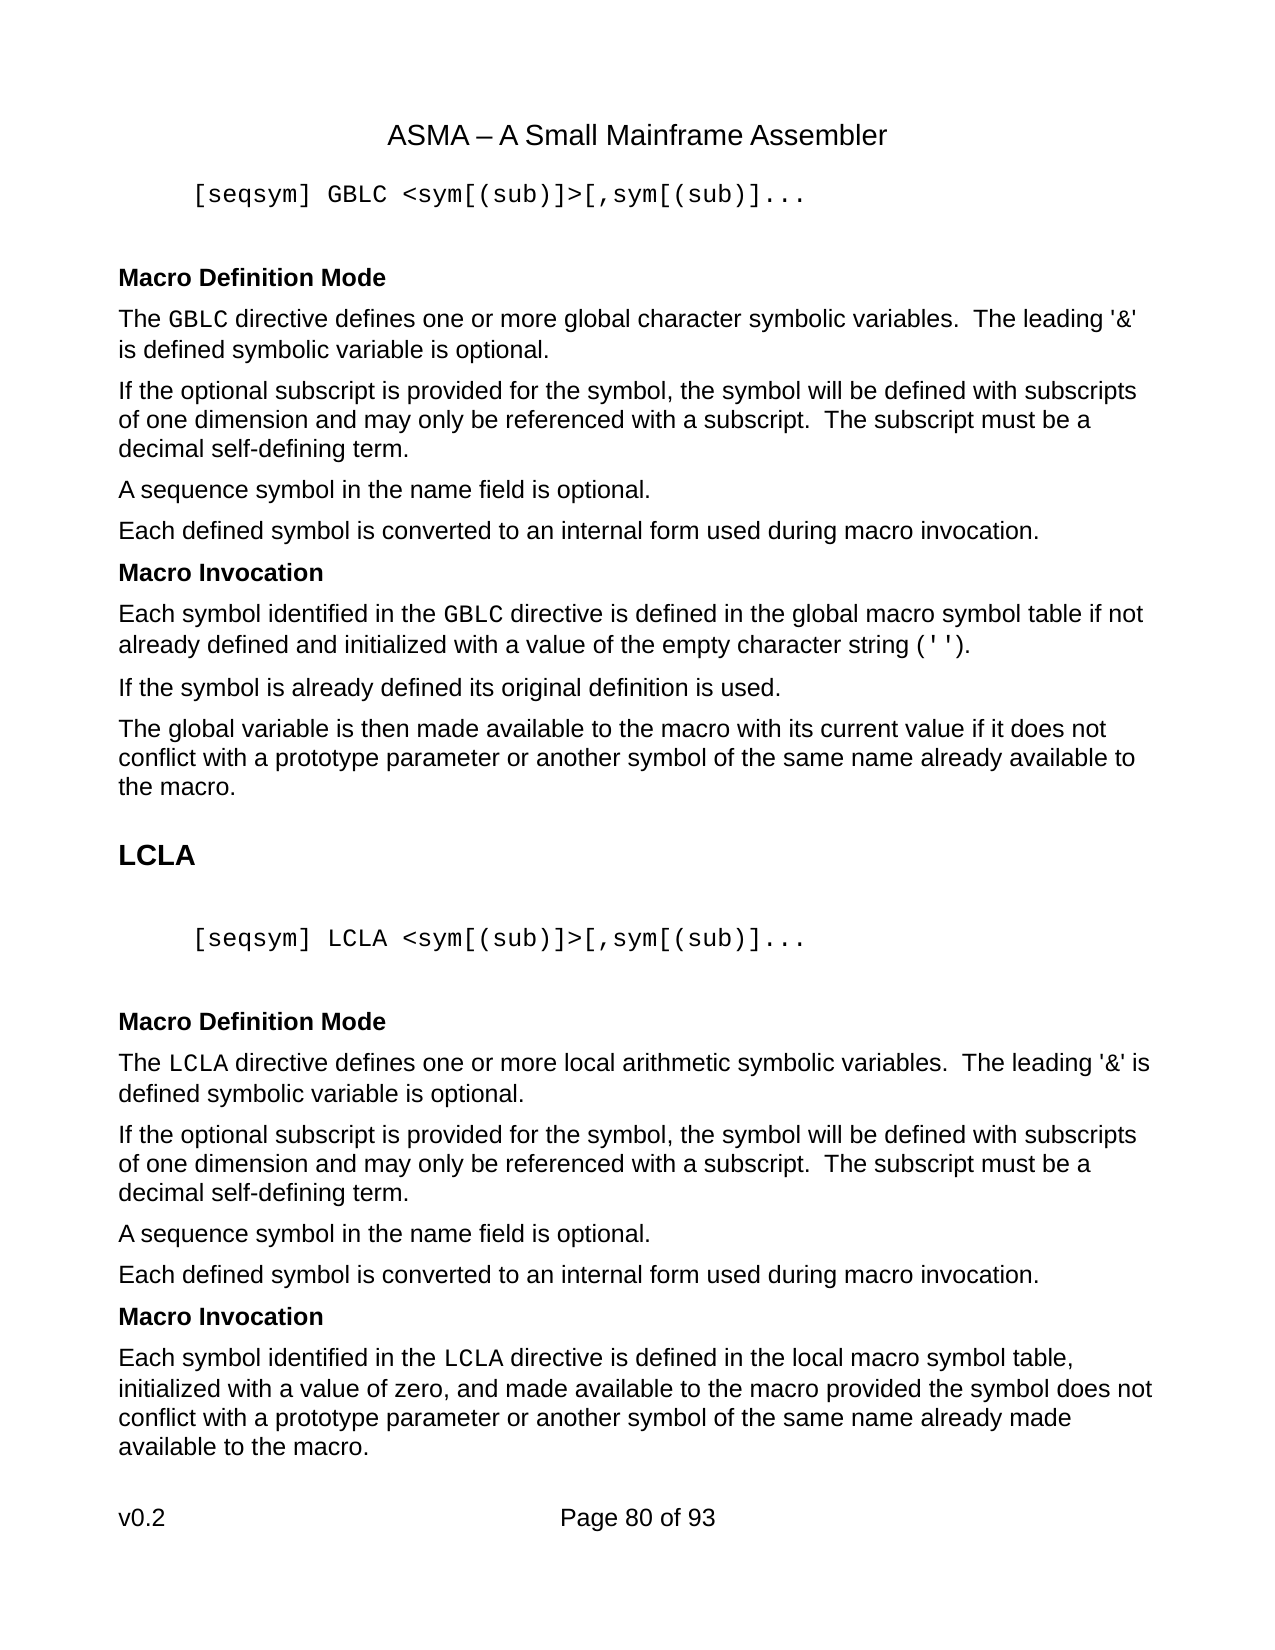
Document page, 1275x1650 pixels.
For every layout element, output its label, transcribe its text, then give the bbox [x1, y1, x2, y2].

text Each defined symbol is converted to an internal form used during macro invocation. [118, 516, 1157, 545]
text A sequence symbol in the name field is optional. [118, 1219, 1157, 1248]
text Each defined symbol is converted to an internal form used during macro invocation. [118, 1261, 1157, 1289]
text Macro Definition Mode [118, 1007, 1157, 1036]
text The GBLC directive defines one or more global character symbolic variables. The leading '&' is defined symbolic variable is optional. [118, 304, 1157, 364]
text [seqsym] GBLC <sym[(sub)]>[,sym[(sub)]... [192, 181, 1157, 209]
text Macro Invocation [118, 557, 1157, 586]
text Each symbol identified in the GBLC directive is defined in the global macro symbol table if not already defined and initialized with a value of the empty character string (''). [118, 599, 1157, 661]
text A sequence symbol in the name field is optional. [118, 475, 1157, 504]
text Macro Invocation [118, 1302, 1157, 1331]
text Macro Definition Mode [118, 263, 1157, 292]
text If the symbol is already defined its original definition is used. [118, 673, 1157, 702]
text If the optional subscript is provided for the symbol, the symbol will be defined with subscripts of one dimension and may only be referenced with a subscript. The subscript must be a decimal self-defining term. [118, 376, 1157, 462]
text Each symbol identified in the LCLA directive is defined in the local macro symbol table, initialized with a value of zero, and made available to the macro provided the symbol does not conflict with a prototype parameter or another symbol of the same name already made available to the macro. [118, 1343, 1157, 1460]
subtitle LCLA [118, 838, 1157, 872]
text The global variable is then made available to the macro with its current value if it does not conflict with a prototype parameter or another symbol of the same name already available to the macro. [118, 714, 1157, 801]
text If the optional subscript is provided for the symbol, the symbol will be defined with subscripts of one dimension and may only be referenced with a subscript. The subscript must be a decimal self-defining term. [118, 1121, 1157, 1207]
text The LCLA directive defines one or more local arithmetic symbolic variables. The leading '&' is defined symbolic variable is optional. [118, 1048, 1157, 1108]
text [seqsym] LCLA <sym[(sub)]>[,sym[(sub)]... [192, 925, 1157, 954]
